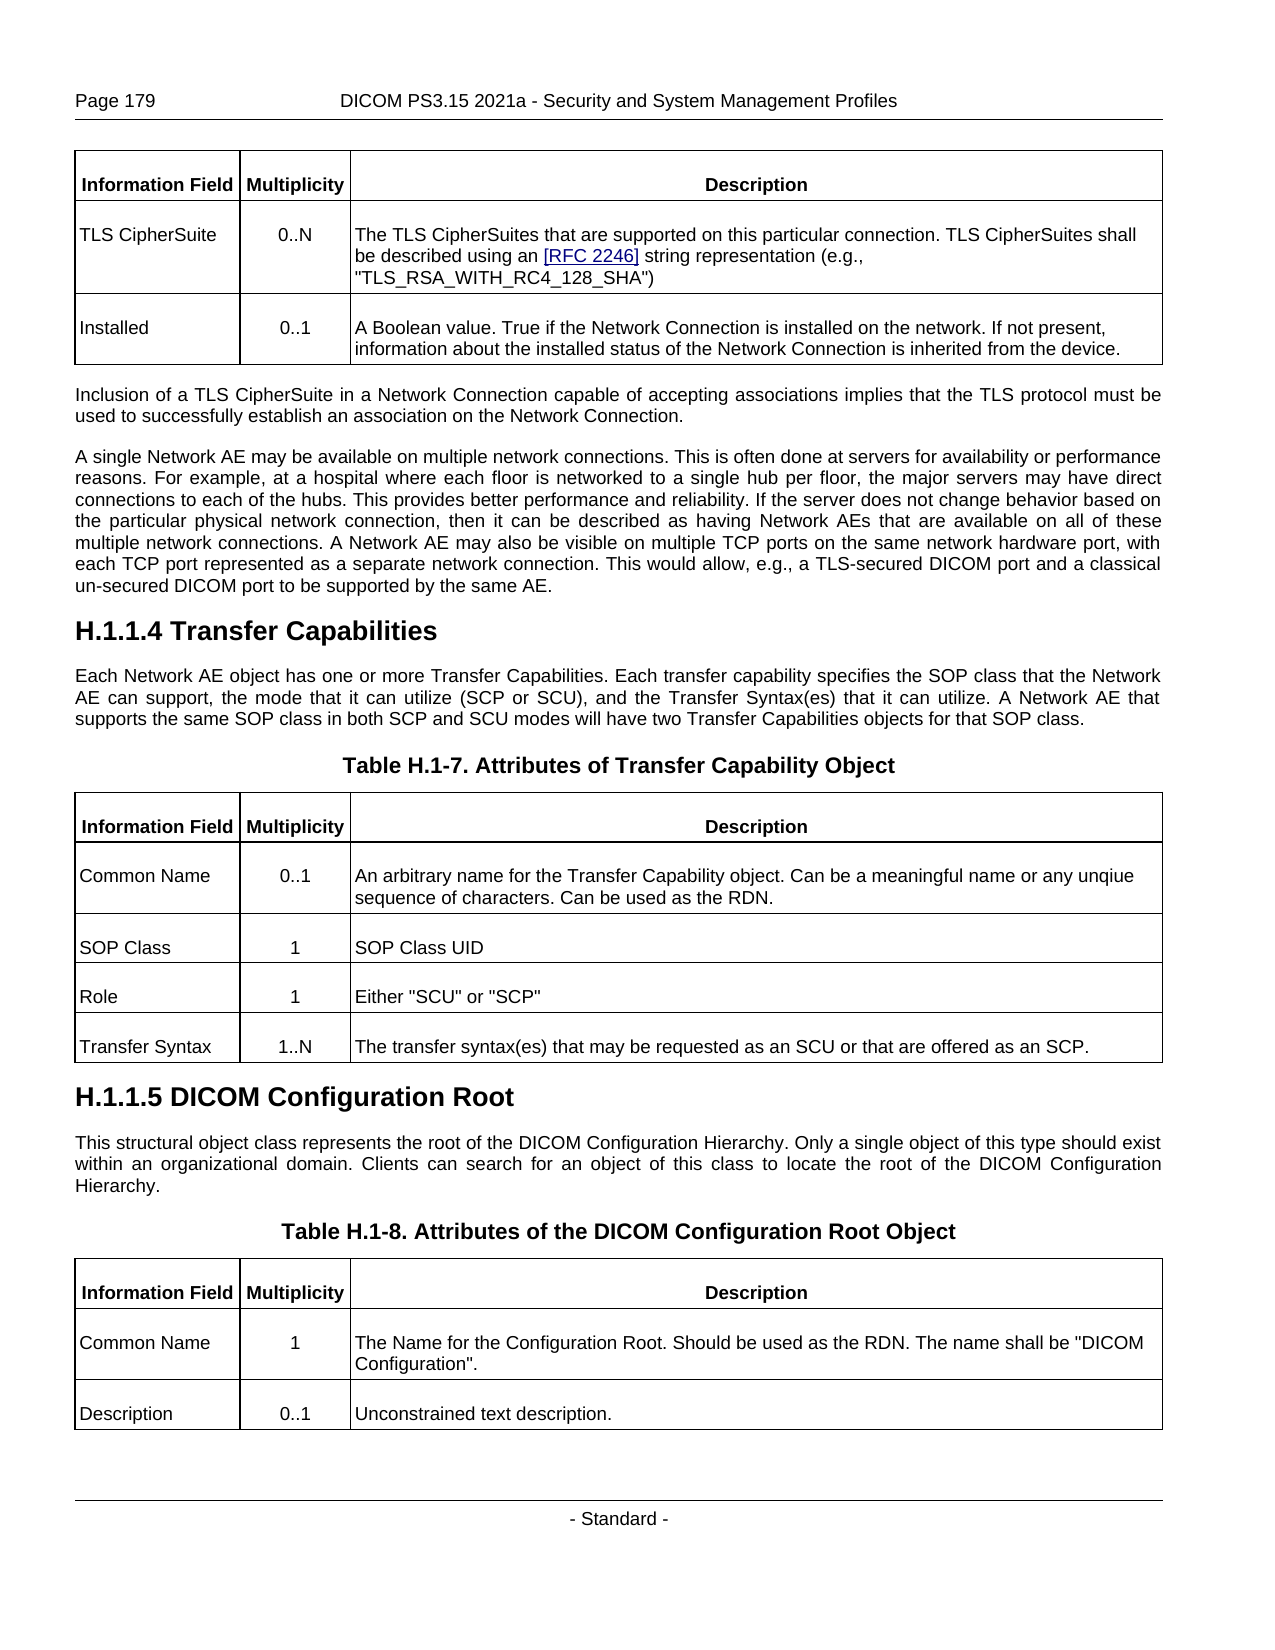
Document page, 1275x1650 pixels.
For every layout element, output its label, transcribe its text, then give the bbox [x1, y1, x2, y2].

table_cell Unconstrained text description. [351, 1380, 1162, 1429]
text Table H.1-8. Attributes of the DICOM Configuration Root Object [75, 1219, 1162, 1244]
table_cell 1 [241, 1309, 350, 1379]
table_cell 0..1 [241, 294, 350, 364]
table_cell Common Name [76, 1309, 239, 1379]
table_cell Either "SCU" or "SCP" [351, 963, 1162, 1012]
table_cell Role [76, 963, 239, 1012]
table_cell SOP Class [76, 914, 239, 962]
text Table H.1-7. Attributes of Transfer Capability Object [75, 752, 1162, 778]
table_header Description [351, 793, 1162, 841]
text H.1.1.4 Transfer Capabilities [75, 615, 1162, 646]
table_cell 1 [241, 914, 350, 962]
table_cell Common Name [76, 843, 239, 913]
table_cell A Boolean value. True if the Network Connection is installed on the network. If not present, information about the installed status of the Network Connection is inherited from the device. [351, 294, 1162, 364]
table_header Multiplicity [241, 151, 350, 200]
table_header Information Field [76, 1259, 239, 1308]
table_cell The Name for the Configuration Root. Should be used as the RDN. The name shall be "DICOM Configuration". [351, 1309, 1162, 1379]
table_cell 0..1 [241, 843, 350, 913]
table_header Multiplicity [241, 1259, 350, 1308]
table_header Description [351, 1259, 1162, 1308]
table_header Multiplicity [241, 793, 350, 841]
table_header Description [351, 151, 1162, 200]
table_cell The transfer syntax(es) that may be requested as an SCU or that are offered as an SCP. [351, 1013, 1162, 1062]
table_cell 1..N [241, 1013, 350, 1062]
text This structural object class represents the root of the DICOM Configuration Hierarchy. Only a single object of this type should exist within an organizational domain. Clients can search for an object of this class to locate the root of the DICOM Configuration Hierarchy. [75, 1131, 1162, 1196]
table_cell 0..1 [241, 1380, 350, 1429]
table_cell 0..N [241, 201, 350, 292]
table_cell SOP Class UID [351, 914, 1162, 962]
table_cell Installed [76, 294, 239, 364]
text A single Network AE may be available on multiple network connections. This is often done at servers for availability or performance reasons. For example, at a hospital where each floor is networked to a single hub per floor, the major servers may have direct connections to each of the hubs. This provides better performance and reliability. If the server does not change behavior based on the particular physical network connection, then it can be described as having Network AEs that are available on all of these multiple network connections. A Network AE may also be visible on multiple TCP ports on the same network hardware port, with each TCP port represented as a separate network connection. This would allow, e.g., a TLS-secured DICOM port and a classical un-secured DICOM port to be supported by the same AE. [75, 445, 1162, 596]
table_cell TLS CipherSuite [76, 201, 239, 292]
table_cell Transfer Syntax [76, 1013, 239, 1062]
table_cell 1 [241, 963, 350, 1012]
table_cell An arbitrary name for the Transfer Capability object. Can be a meaningful name or any unqiue sequence of characters. Can be used as the RDN. [351, 843, 1162, 913]
table_header Information Field [76, 793, 239, 841]
table_cell The TLS CipherSuites that are supported on this particular connection. TLS CipherSuites shall be described using an [RFC 2246] string representation (e.g., "TLS_RSA_WITH_RC4_128_SHA") [351, 201, 1162, 292]
text Inclusion of a TLS CipherSuite in a Network Connection capable of accepting associations implies that the TLS protocol must be used to successfully establish an association on the Network Connection. [75, 383, 1162, 427]
table_cell Description [76, 1380, 239, 1429]
text H.1.1.5 DICOM Configuration Root [75, 1081, 1162, 1113]
text Each Network AE object has one or more Transfer Capabilities. Each transfer capability specifies the SOP class that the Network AE can support, the mode that it can utilize (SCP or SCU), and the Transfer Syntax(es) that it can utilize. A Network AE that supports the same SOP class in both SCP and SCU modes will have two Transfer Capabilities objects for that SOP class. [75, 665, 1162, 730]
table_header Information Field [76, 151, 239, 200]
